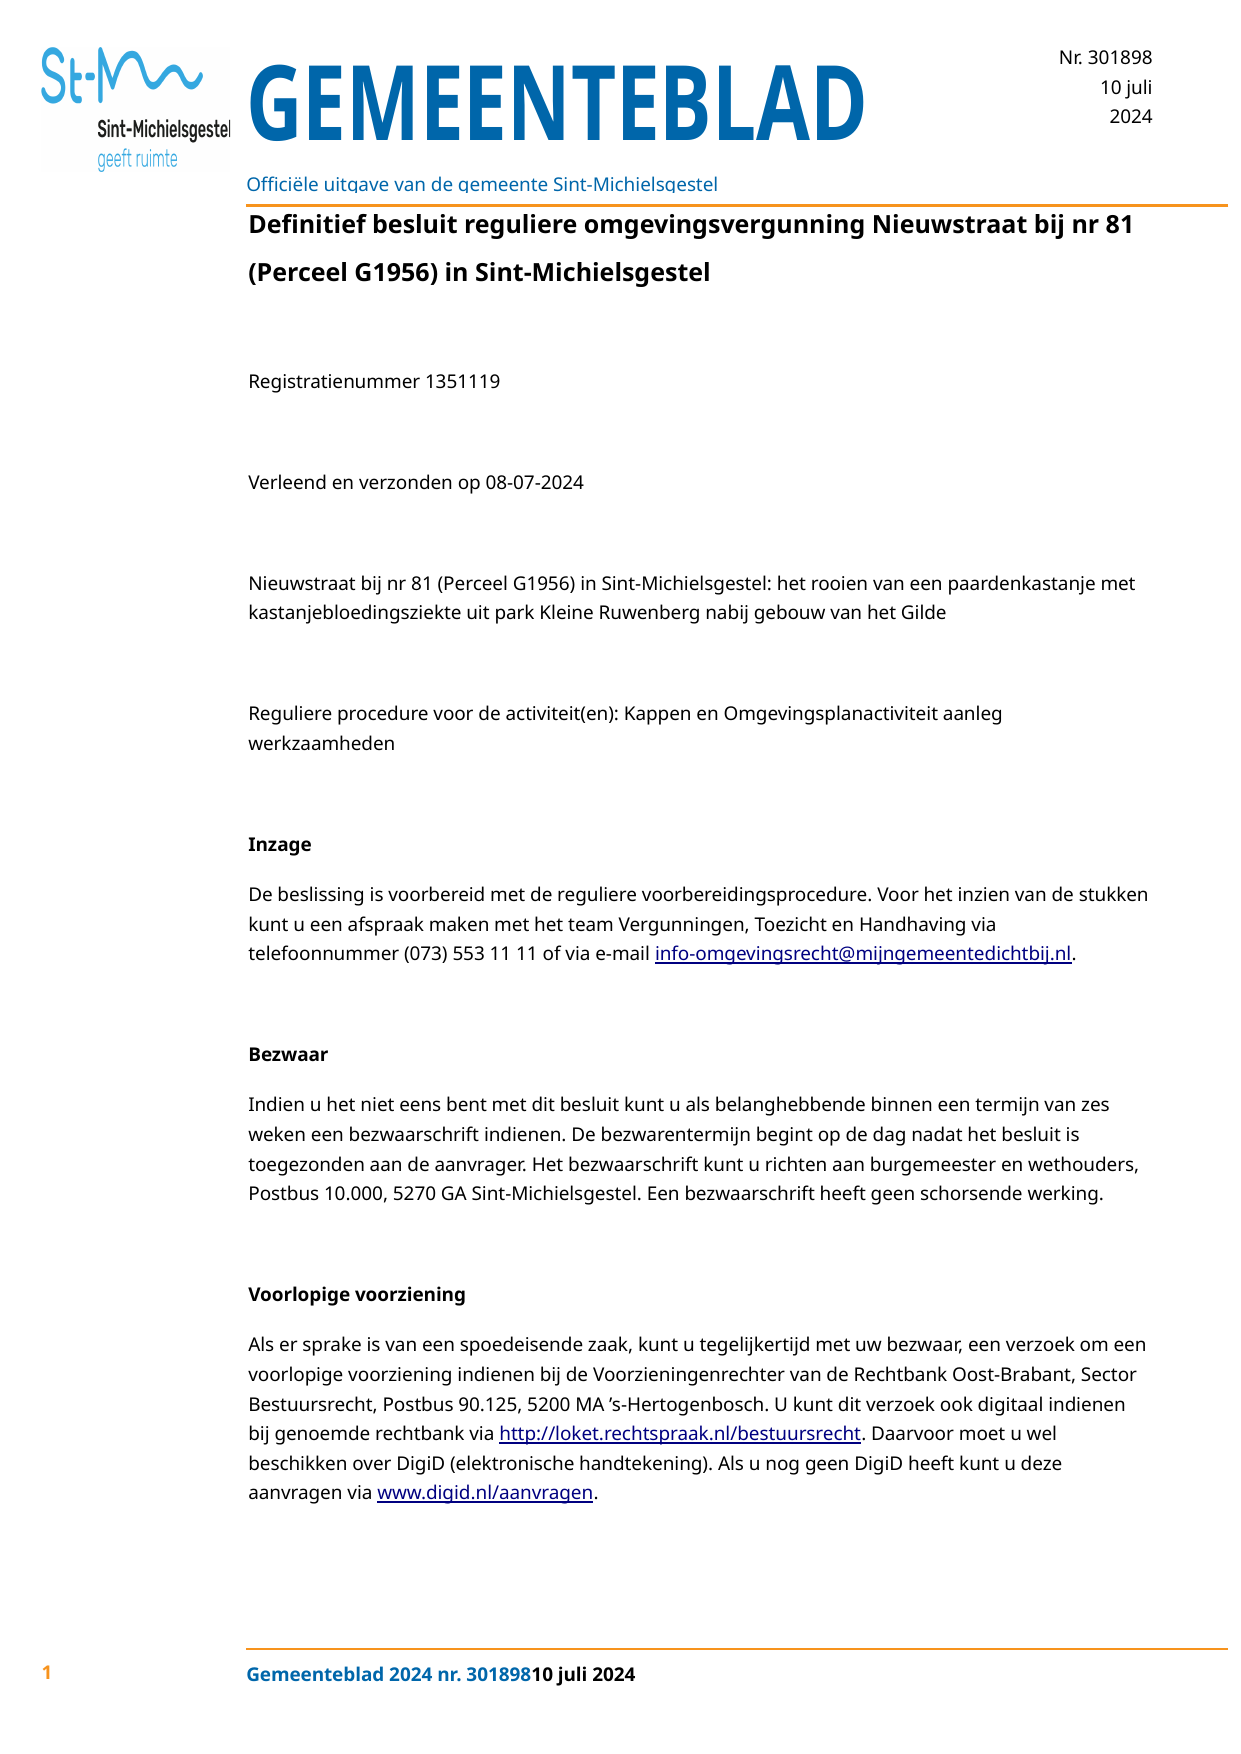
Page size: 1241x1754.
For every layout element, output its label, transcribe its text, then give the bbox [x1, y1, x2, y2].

text Registratienummer 1351119 [248, 368, 1152, 394]
text Nieuwstraat bij nr 81 (Perceel G1956) in Sint-Michielsgestel: het rooien van een paardenkastanje met kastanjebloedingsziekte uit park Kleine Ruwenberg nabij gebouw van het Gilde [248, 570, 1152, 625]
text Inzage [248, 831, 1152, 857]
picture [41, 47, 231, 172]
text Indien u het niet eens bent met dit besluit kunt u als belanghebbende binnen een termijn van zes weken een bezwaarschrift indienen. De bezwarentermijn begint op de dag nadat het besluit is toegezonden aan de aanvrager. Het bezwaarschrift kunt u richten aan burgemeester en wethouders, Postbus 10.000, 5270 GA Sint-Michielsgestel. Een bezwaarschrift heeft geen schorsende werking. [248, 1092, 1152, 1206]
text Verleend en verzonden op 08-07-2024 [248, 469, 1152, 495]
text Bezwaar [248, 1041, 1152, 1067]
text Reguliere procedure voor de activiteit(en): Kappen en Omgevingsplanactiviteit aanleg werkzaamheden [248, 700, 1152, 756]
text Als er sprake is van een spoedeisende zaak, kunt u tegelijkertijd met uw bezwaar, een verzoek om een voorlopige voorziening indienen bij de Voorzieningenrechter van de Rechtbank Oost-Brabant, Sector Bestuursrecht, Postbus 90.125, 5200 MA ’s-Hertogenbosch. U kunt dit verzoek ook digitaal indienen bij genoemde rechtbank via http://loket.rechtspraak.nl/bestuursrecht. Daarvoor moet u wel beschikken over DigiD (elektronische handtekening). Als u nog geen DigiD heeft kunt u deze aanvragen via www.digid.nl/aanvragen. [248, 1332, 1152, 1505]
text Definitief besluit reguliere omgevingsvergunning Nieuwstraat bij nr 81 (Perceel G1956) in Sint-Michielsgestel [248, 207, 1152, 288]
text De beslissing is voorbereid met de reguliere voorbereidingsprocedure. Voor het inzien van de stukken kunt u een afspraak maken met het team Vergunningen, Toezicht en Handhaving via telefoonnummer (073) 553 11 11 of via e-mail info-omgevingsrecht@mijngemeentedichtbij.nl. [248, 881, 1152, 966]
text Voorlopige voorziening [248, 1281, 1152, 1307]
